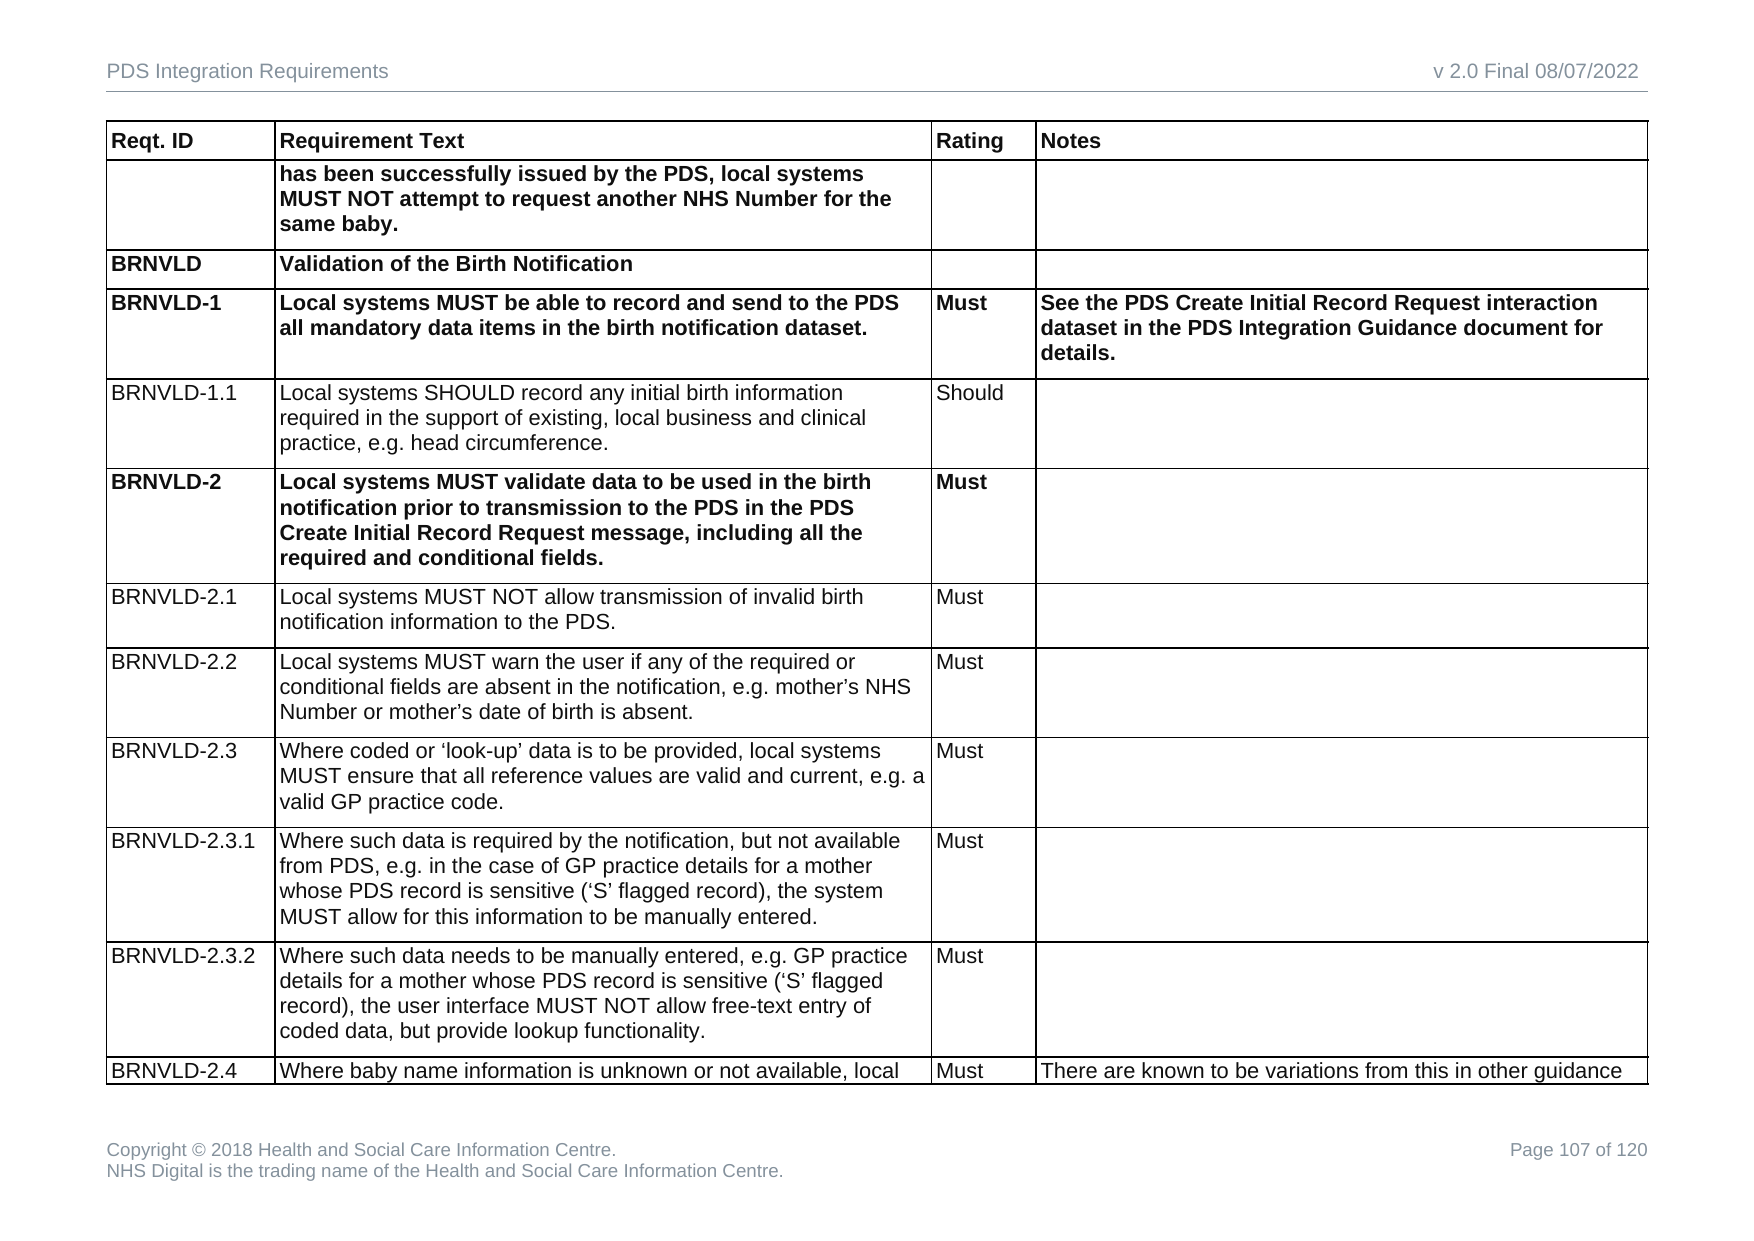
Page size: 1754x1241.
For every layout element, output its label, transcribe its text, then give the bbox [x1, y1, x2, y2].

table_cell Must [932, 738, 1035, 826]
table_cell [1037, 738, 1647, 826]
table_cell Where such data is required by the notification, but not available from PDS, e.g. in the case of GP practice details for a mother whose PDS record is sensitive (‘S’ flagged record), the system MUST allow for this information to be manually entered. [276, 828, 931, 941]
table_cell BRNVLD-1.1 [107, 380, 274, 468]
table_cell Validation of the Birth Notification [276, 251, 931, 288]
table_cell BRNVLD-2.4 [107, 1058, 274, 1083]
table_cell BRNVLD-2.3.2 [107, 943, 274, 1056]
table_header Reqt. ID [107, 122, 274, 159]
table_cell BRNVLD-2.1 [107, 584, 274, 647]
table_cell has been successfully issued by the PDS, local systems MUST NOT attempt to request another NHS Number for the same baby. [276, 161, 931, 249]
table_cell Local systems SHOULD record any initial birth information required in the support of existing, local business and clinical practice, e.g. head circumference. [276, 380, 931, 468]
table_cell [932, 161, 1035, 249]
table_cell BRNVLD [107, 251, 274, 288]
table_header Notes [1037, 122, 1647, 159]
table_header Rating [932, 122, 1035, 159]
table_cell [1037, 251, 1647, 288]
table_cell BRNVLD-2.2 [107, 649, 274, 737]
table_cell [1037, 943, 1647, 1056]
table_cell BRNVLD-2.3 [107, 738, 274, 826]
table_cell Must [932, 584, 1035, 647]
table_cell [1037, 469, 1647, 582]
table_cell [1037, 584, 1647, 647]
table_cell Must [932, 1058, 1035, 1083]
table_cell BRNVLD-2.3.1 [107, 828, 274, 941]
table_cell Local systems MUST be able to record and send to the PDS all mandatory data items in the birth notification dataset. [276, 290, 931, 378]
table_header Requirement Text [276, 122, 931, 159]
table_cell [1037, 161, 1647, 249]
table_cell [107, 161, 274, 249]
table_cell BRNVLD-2 [107, 469, 274, 582]
table_cell [1037, 828, 1647, 941]
table_cell Must [932, 649, 1035, 737]
table_cell [932, 251, 1035, 288]
table_cell Where coded or ‘look-up’ data is to be provided, local systems MUST ensure that all reference values are valid and current, e.g. a valid GP practice code. [276, 738, 931, 826]
table_cell [1037, 649, 1647, 737]
table_cell [1037, 380, 1647, 468]
table_cell Should [932, 380, 1035, 468]
table_cell Must [932, 943, 1035, 1056]
table_cell BRNVLD-1 [107, 290, 274, 378]
table_cell Local systems MUST warn the user if any of the required or conditional fields are absent in the notification, e.g. mother’s NHS Number or mother’s date of birth is absent. [276, 649, 931, 737]
table_cell Local systems MUST NOT allow transmission of invalid birth notification information to the PDS. [276, 584, 931, 647]
table_cell Must [932, 469, 1035, 582]
table_cell There are known to be variations from this in other guidance [1037, 1058, 1647, 1083]
table_cell Where such data needs to be manually entered, e.g. GP practice details for a mother whose PDS record is sensitive (‘S’ flagged record), the user interface MUST NOT allow free-text entry of coded data, but provide lookup functionality. [276, 943, 931, 1056]
table_cell Must [932, 828, 1035, 941]
table_cell Where baby name information is unknown or not available, local [276, 1058, 931, 1083]
table_cell Must [932, 290, 1035, 378]
table_cell Local systems MUST validate data to be used in the birth notification prior to transmission to the PDS in the PDS Create Initial Record Request message, including all the required and conditional fields. [276, 469, 931, 582]
table_cell See the PDS Create Initial Record Request interaction dataset in the PDS Integration Guidance document for details. [1037, 290, 1647, 378]
